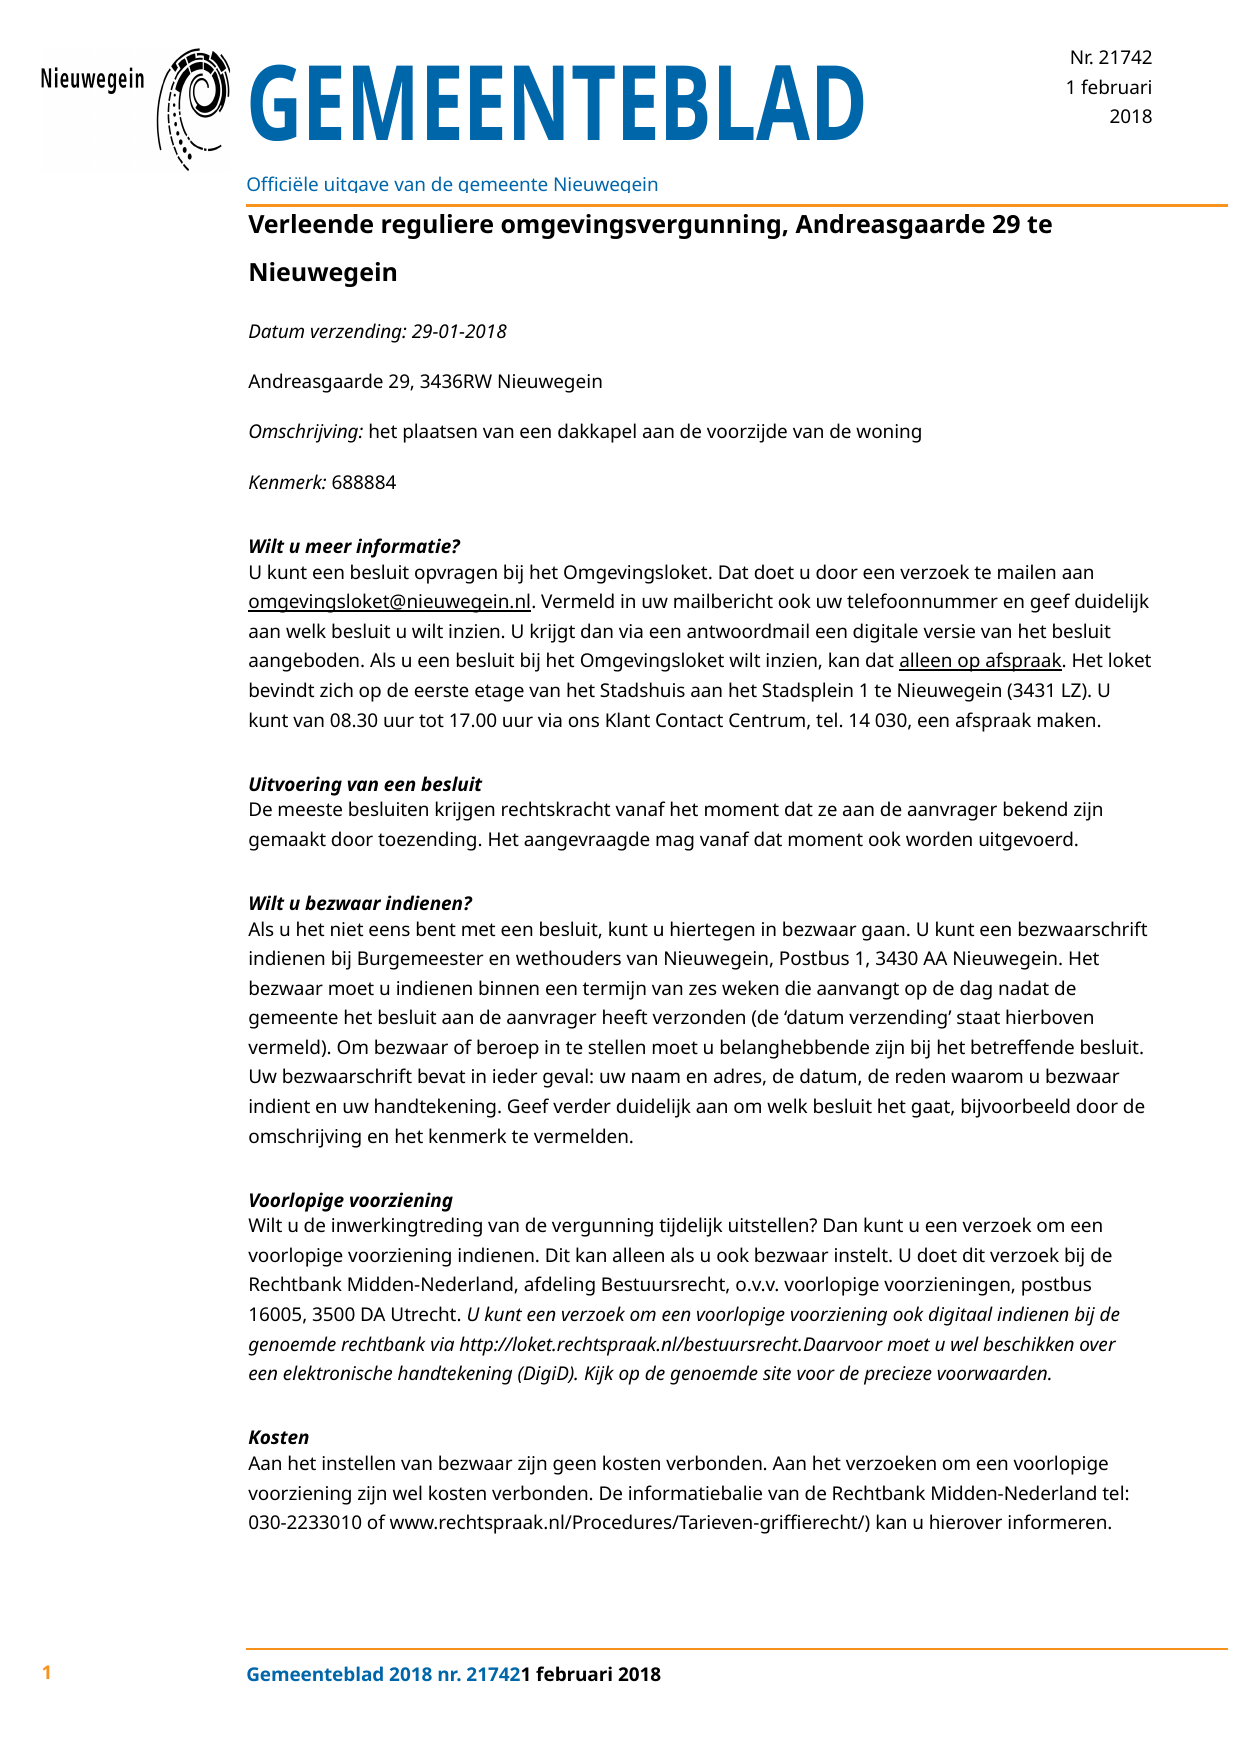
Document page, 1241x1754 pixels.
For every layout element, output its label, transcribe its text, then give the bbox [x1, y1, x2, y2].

text Wilt u meer informatie? [248, 533, 1152, 559]
text Als u het niet eens bent met een besluit, kunt u hiertegen in bezwaar gaan. U kunt een bezwaarschrift indienen bij Burgemeester en wethouders van Nieuwegein, Postbus 1, 3430 AA Nieuwegein. Het bezwaar moet u indienen binnen een termijn van zes weken die aanvangt op de dag nadat de gemeente het besluit aan de aanvrager heeft verzonden (de ‘datum verzending’ staat hierboven vermeld). Om bezwaar of beroep in te stellen moet u belanghebbende zijn bij het betreffende besluit. Uw bezwaarschrift bevat in ieder geval: uw naam en adres, de datum, de reden waarom u bezwaar indient en uw handtekening. Geef verder duidelijk aan om welk besluit het gaat, bijvoorbeeld door de omschrijving en het kenmerk te vermelden. [248, 916, 1152, 1148]
text Andreasgaarde 29, 3436RW Nieuwegein [248, 368, 1152, 394]
text Omschrijving: het plaatsen van een dakkapel aan de voorzijde van de woning [248, 419, 1152, 444]
text Wilt u bezwaar indienen? [248, 890, 1152, 916]
text Voorlopige voorziening [248, 1187, 1152, 1212]
text Uitvoering van een besluit [248, 771, 1152, 796]
text U kunt een besluit opvragen bij het Omgevingsloket. Dat doet u door een verzoek te mailen aan omgevingsloket@nieuwegein.nl. Vermeld in uw mailbericht ook uw telefoonnummer en geef duidelijk aan welk besluit u wilt inzien. U krijgt dan via een antwoordmail een digitale versie van het besluit aangeboden. Als u een besluit bij het Omgevingsloket wilt inzien, kan dat alleen op afspraak. Het loket bevindt zich op de eerste etage van het Stadshuis aan het Stadsplein 1 te Nieuwegein (3431 LZ). U kunt van 08.30 uur tot 17.00 uur via ons Klant Contact Centrum, tel. 14 030, een afspraak maken. [248, 559, 1152, 732]
text Kenmerk: 688884 [248, 469, 1152, 495]
text Verleende reguliere omgevingsvergunning, Andreasgaarde 29 te Nieuwegein [248, 207, 1152, 288]
text Kosten [248, 1424, 1152, 1450]
picture [41, 47, 231, 172]
text Aan het instellen van bezwaar zijn geen kosten verbonden. Aan het verzoeken om een voorlopige voorziening zijn wel kosten verbonden. De informatiebalie van de Rechtbank Midden-Nederland tel: 030-2233010 of www.rechtspraak.nl/Procedures/Tarieven-griffierecht/) kan u hierover informeren. [248, 1450, 1152, 1535]
text Datum verzending: 29-01-2018 [248, 318, 1152, 344]
text Wilt u de inwerkingtreding van de vergunning tijdelijk uitstellen? Dan kunt u een verzoek om een voorlopige voorziening indienen. Dit kan alleen als u ook bezwaar instelt. U doet dit verzoek bij de Rechtbank Midden-Nederland, afdeling Bestuursrecht, o.v.v. voorlopige voorzieningen, postbus 16005, 3500 DA Utrecht. U kunt een verzoek om een voorlopige voorziening ook digitaal indienen bij de genoemde rechtbank via http://loket.rechtspraak.nl/bestuursrecht.Daarvoor moet u wel beschikken over een elektronische handtekening (DigiD). Kijk op de genoemde site voor de precieze voorwaarden. [248, 1212, 1152, 1386]
text De meeste besluiten krijgen rechtskracht vanaf het moment dat ze aan de aanvrager bekend zijn gemaakt door toezending. Het aangevraagde mag vanaf dat moment ook worden uitgevoerd. [248, 796, 1152, 852]
